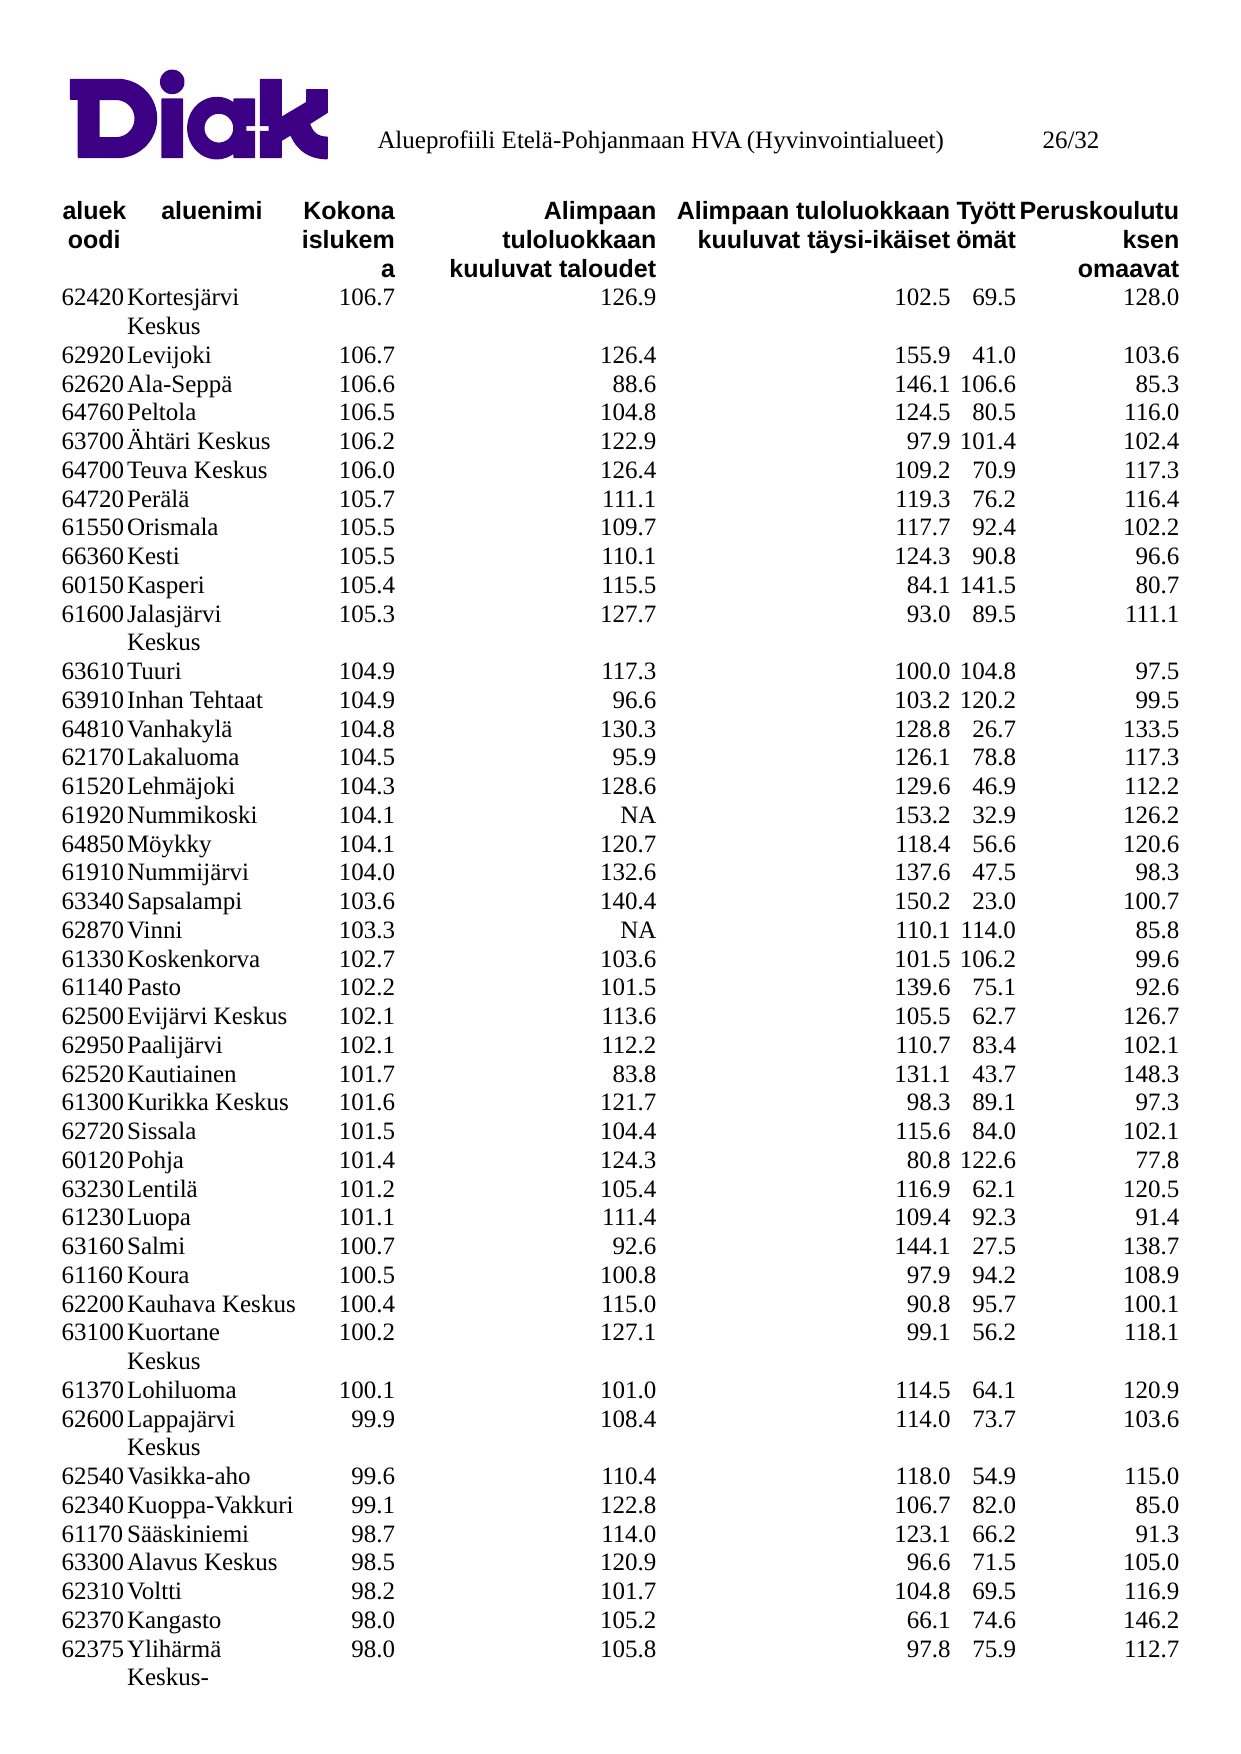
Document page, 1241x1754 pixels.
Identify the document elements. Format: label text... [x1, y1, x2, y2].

table_cell Kuoppa-Vakkuri [127, 1490, 297, 1519]
table_cell 100.7 [1016, 886, 1179, 915]
table_cell 80.5 [950, 398, 1016, 426]
table_cell 100.1 [1016, 1289, 1179, 1317]
table_cell 94.2 [950, 1260, 1016, 1289]
table_cell 140.4 [395, 886, 656, 915]
table_cell 105.3 [297, 599, 395, 656]
table_cell 60120 [61, 1145, 127, 1174]
table_cell 101.1 [297, 1203, 395, 1231]
table_cell 106.7 [297, 283, 395, 340]
table_cell Ylihärmä Keskus- [127, 1634, 297, 1691]
table_cell 101.4 [297, 1145, 395, 1174]
table_cell 62.7 [950, 1001, 1016, 1030]
table_cell 23.0 [950, 886, 1016, 915]
table_cell 63100 [61, 1318, 127, 1375]
table_cell 92.6 [1016, 973, 1179, 1001]
table_cell Nummijärvi [127, 858, 297, 886]
table_cell 128.0 [1016, 283, 1179, 340]
table_cell 117.3 [1016, 743, 1179, 771]
table_cell 62950 [61, 1030, 127, 1059]
table_cell 101.5 [297, 1116, 395, 1145]
table_cell 61300 [61, 1088, 127, 1116]
table_cell 112.2 [1016, 771, 1179, 800]
table_cell 82.0 [950, 1490, 1016, 1519]
table_cell 60150 [61, 570, 127, 599]
table_cell 61230 [61, 1203, 127, 1231]
table_cell 128.6 [395, 771, 656, 800]
table_cell 103.6 [1016, 340, 1179, 369]
table_cell 102.1 [1016, 1116, 1179, 1145]
table_cell 61170 [61, 1519, 127, 1547]
table_cell 123.1 [656, 1519, 950, 1547]
table_cell 101.6 [297, 1088, 395, 1116]
table_cell 146.2 [1016, 1605, 1179, 1634]
table_cell 62170 [61, 743, 127, 771]
table_cell 122.9 [395, 426, 656, 455]
table_cell 103.3 [297, 915, 395, 944]
table_cell 97.3 [1016, 1088, 1179, 1116]
table_cell 92.4 [950, 513, 1016, 541]
table_cell 120.7 [395, 829, 656, 857]
table_cell 102.2 [297, 973, 395, 1001]
table_cell 100.8 [395, 1260, 656, 1289]
table_cell 121.7 [395, 1088, 656, 1116]
table_cell 91.4 [1016, 1203, 1179, 1231]
table_cell 102.2 [1016, 513, 1179, 541]
table_cell 141.5 [950, 570, 1016, 599]
table_cell 111.4 [395, 1203, 656, 1231]
table_cell 62375 [61, 1634, 127, 1691]
table_cell 62310 [61, 1576, 127, 1605]
table_header Alimpaan tuloluokkaan kuuluvat täysi-ikäiset [656, 196, 950, 282]
table_cell 101.0 [395, 1375, 656, 1404]
table_cell 106.6 [950, 369, 1016, 397]
table_cell 64720 [61, 484, 127, 512]
table_header Peruskoulutuksen omaavat [1016, 196, 1179, 282]
table_cell 144.1 [656, 1231, 950, 1260]
table_cell 104.8 [395, 398, 656, 426]
table_cell 89.1 [950, 1088, 1016, 1116]
table_cell Vinni [127, 915, 297, 944]
table_cell Sissala [127, 1116, 297, 1145]
table_cell 122.6 [950, 1145, 1016, 1174]
table_cell 132.6 [395, 858, 656, 886]
table_cell Tuuri [127, 656, 297, 685]
table_cell 62920 [61, 340, 127, 369]
table_cell 62500 [61, 1001, 127, 1030]
table_cell 100.4 [297, 1289, 395, 1317]
table_cell 104.5 [297, 743, 395, 771]
table_cell 111.1 [395, 484, 656, 512]
table_cell 126.7 [1016, 1001, 1179, 1030]
table_cell 153.2 [656, 800, 950, 829]
table_cell 66.1 [656, 1605, 950, 1634]
table_cell Pohja [127, 1145, 297, 1174]
table_cell 101.2 [297, 1174, 395, 1202]
table_header Alimpaan tuloluokkaan kuuluvat taloudet [395, 196, 656, 282]
table_cell 118.1 [1016, 1318, 1179, 1375]
table_cell 97.9 [656, 1260, 950, 1289]
table_cell 150.2 [656, 886, 950, 915]
table_cell 61330 [61, 944, 127, 972]
table_header Työttömät [950, 196, 1016, 282]
table_cell 64760 [61, 398, 127, 426]
table_cell 104.1 [297, 800, 395, 829]
table_cell Möykky [127, 829, 297, 857]
table_cell 110.7 [656, 1030, 950, 1059]
table_cell 104.8 [656, 1576, 950, 1605]
table_cell 62620 [61, 369, 127, 397]
table_cell 105.8 [395, 1634, 656, 1691]
table_cell 105.7 [297, 484, 395, 512]
table_cell 63230 [61, 1174, 127, 1202]
table_cell 102.4 [1016, 426, 1179, 455]
table_cell 69.5 [950, 1576, 1016, 1605]
table_cell 91.3 [1016, 1519, 1179, 1547]
table_cell Inhan Tehtaat [127, 685, 297, 714]
table_cell 106.2 [297, 426, 395, 455]
table_cell 118.4 [656, 829, 950, 857]
table_cell Lentilä [127, 1174, 297, 1202]
table_cell 110.1 [395, 541, 656, 570]
table_cell 128.8 [656, 714, 950, 742]
table_cell 62540 [61, 1461, 127, 1490]
table_cell 106.7 [297, 340, 395, 369]
table_cell 88.6 [395, 369, 656, 397]
table_cell Pasto [127, 973, 297, 1001]
table_cell 63700 [61, 426, 127, 455]
table_cell 105.5 [297, 513, 395, 541]
table_cell 75.9 [950, 1634, 1016, 1691]
table_cell 101.5 [395, 973, 656, 1001]
table_cell 77.8 [1016, 1145, 1179, 1174]
table_cell Nummikoski [127, 800, 297, 829]
table_cell 104.3 [297, 771, 395, 800]
table_cell Jalasjärvi Keskus [127, 599, 297, 656]
table_cell 100.2 [297, 1318, 395, 1375]
table_cell 120.6 [1016, 829, 1179, 857]
table_cell 101.7 [395, 1576, 656, 1605]
table_cell 62420 [61, 283, 127, 340]
table_cell 108.9 [1016, 1260, 1179, 1289]
table_cell Lakaluoma [127, 743, 297, 771]
table_cell Voltti [127, 1576, 297, 1605]
table_cell 62340 [61, 1490, 127, 1519]
table_cell 99.1 [297, 1490, 395, 1519]
table_cell Ala-Seppä [127, 369, 297, 397]
table_cell Luopa [127, 1203, 297, 1231]
table_cell 114.0 [950, 915, 1016, 944]
table_header aluenimi [127, 196, 297, 282]
table_cell 43.7 [950, 1059, 1016, 1087]
table_cell 105.0 [1016, 1548, 1179, 1576]
table_cell 100.7 [297, 1231, 395, 1260]
table_cell 106.2 [950, 944, 1016, 972]
table_cell Kasperi [127, 570, 297, 599]
table_cell 104.8 [950, 656, 1016, 685]
table_cell 146.1 [656, 369, 950, 397]
table_cell 102.1 [1016, 1030, 1179, 1059]
table_cell 54.9 [950, 1461, 1016, 1490]
table_cell 97.9 [656, 426, 950, 455]
table_cell 105.4 [297, 570, 395, 599]
table_cell 106.5 [297, 398, 395, 426]
table_cell NA [395, 800, 656, 829]
table_cell Kautiainen [127, 1059, 297, 1087]
table_cell 105.5 [656, 1001, 950, 1030]
table_cell Kauhava Keskus [127, 1289, 297, 1317]
table_cell 115.0 [395, 1289, 656, 1317]
table_cell 102.7 [297, 944, 395, 972]
table_cell 61140 [61, 973, 127, 1001]
table_cell 106.0 [297, 455, 395, 484]
table_header aluekoodi [61, 196, 127, 282]
table_cell 114.0 [656, 1404, 950, 1461]
table_cell 112.7 [1016, 1634, 1179, 1691]
table_cell 63340 [61, 886, 127, 915]
table_cell 117.3 [1016, 455, 1179, 484]
table_cell 105.5 [297, 541, 395, 570]
table_cell 148.3 [1016, 1059, 1179, 1087]
table_cell 106.6 [297, 369, 395, 397]
table_cell 96.6 [656, 1548, 950, 1576]
table_cell 139.6 [656, 973, 950, 1001]
table_cell 133.5 [1016, 714, 1179, 742]
table_cell Alavus Keskus [127, 1548, 297, 1576]
table_cell 84.0 [950, 1116, 1016, 1145]
table_cell 62600 [61, 1404, 127, 1461]
table_cell 130.3 [395, 714, 656, 742]
table_cell 117.3 [395, 656, 656, 685]
table_cell 69.5 [950, 283, 1016, 340]
table_cell Lehmäjoki [127, 771, 297, 800]
table_cell 124.5 [656, 398, 950, 426]
table_cell 104.1 [297, 829, 395, 857]
table_cell 93.0 [656, 599, 950, 656]
table_cell Koura [127, 1260, 297, 1289]
table_cell 41.0 [950, 340, 1016, 369]
table_cell 27.5 [950, 1231, 1016, 1260]
table_cell 115.5 [395, 570, 656, 599]
table_cell 61520 [61, 771, 127, 800]
table_cell Kangasto [127, 1605, 297, 1634]
table_cell 66.2 [950, 1519, 1016, 1547]
table_cell 131.1 [656, 1059, 950, 1087]
table_cell 98.5 [297, 1548, 395, 1576]
table_cell 76.2 [950, 484, 1016, 512]
table_cell 126.2 [1016, 800, 1179, 829]
table_cell Lohiluoma [127, 1375, 297, 1404]
table_cell 90.8 [950, 541, 1016, 570]
table_cell 99.5 [1016, 685, 1179, 714]
table_cell Peltola [127, 398, 297, 426]
table_cell 119.3 [656, 484, 950, 512]
table_cell 71.5 [950, 1548, 1016, 1576]
table_cell 92.3 [950, 1203, 1016, 1231]
table_cell 64850 [61, 829, 127, 857]
table_cell 104.9 [297, 656, 395, 685]
table_cell 32.9 [950, 800, 1016, 829]
table_cell 92.6 [395, 1231, 656, 1260]
table_cell 85.0 [1016, 1490, 1179, 1519]
table_cell 63610 [61, 656, 127, 685]
table_cell Salmi [127, 1231, 297, 1260]
table_cell 103.2 [656, 685, 950, 714]
table_cell 115.6 [656, 1116, 950, 1145]
table_cell 85.8 [1016, 915, 1179, 944]
table_cell 83.4 [950, 1030, 1016, 1059]
table_header Kokonaislukema [297, 196, 395, 282]
table_cell 99.6 [1016, 944, 1179, 972]
table_cell Lappajärvi Keskus [127, 1404, 297, 1461]
table_cell 95.7 [950, 1289, 1016, 1317]
table_cell 26.7 [950, 714, 1016, 742]
table_cell 105.4 [395, 1174, 656, 1202]
table_cell 98.2 [297, 1576, 395, 1605]
table_cell 73.7 [950, 1404, 1016, 1461]
table_cell 63160 [61, 1231, 127, 1260]
table_cell 110.4 [395, 1461, 656, 1490]
table_cell 96.6 [1016, 541, 1179, 570]
table_cell 61910 [61, 858, 127, 886]
table_cell 63910 [61, 685, 127, 714]
table_cell 97.5 [1016, 656, 1179, 685]
table_cell 126.4 [395, 340, 656, 369]
table_cell Kurikka Keskus [127, 1088, 297, 1116]
table_cell 115.0 [1016, 1461, 1179, 1490]
table_cell 106.7 [656, 1490, 950, 1519]
table_cell 98.0 [297, 1634, 395, 1691]
table_cell 116.0 [1016, 398, 1179, 426]
table_cell 64810 [61, 714, 127, 742]
table_cell 138.7 [1016, 1231, 1179, 1260]
table_cell 101.7 [297, 1059, 395, 1087]
table_cell 99.9 [297, 1404, 395, 1461]
table_cell 98.3 [656, 1088, 950, 1116]
table_cell 129.6 [656, 771, 950, 800]
table_cell 112.2 [395, 1030, 656, 1059]
table_cell 105.2 [395, 1605, 656, 1634]
table_cell 100.1 [297, 1375, 395, 1404]
table_cell 78.8 [950, 743, 1016, 771]
table_cell 56.2 [950, 1318, 1016, 1375]
table_cell 75.1 [950, 973, 1016, 1001]
table_cell 109.4 [656, 1203, 950, 1231]
table_cell 97.8 [656, 1634, 950, 1691]
table_cell 46.9 [950, 771, 1016, 800]
table_cell Vasikka-aho [127, 1461, 297, 1490]
table_cell 89.5 [950, 599, 1016, 656]
table_cell 90.8 [656, 1289, 950, 1317]
table_cell 70.9 [950, 455, 1016, 484]
table_cell 114.0 [395, 1519, 656, 1547]
table_cell Teuva Keskus [127, 455, 297, 484]
table_cell 111.1 [1016, 599, 1179, 656]
table_cell Kortesjärvi Keskus [127, 283, 297, 340]
table_cell 108.4 [395, 1404, 656, 1461]
table_cell 66360 [61, 541, 127, 570]
table_cell 104.4 [395, 1116, 656, 1145]
table_cell 62370 [61, 1605, 127, 1634]
table_cell 61370 [61, 1375, 127, 1404]
table_cell 95.9 [395, 743, 656, 771]
table_cell 61600 [61, 599, 127, 656]
table_cell 102.5 [656, 283, 950, 340]
table_cell 127.7 [395, 599, 656, 656]
table_cell 124.3 [656, 541, 950, 570]
table_cell 98.7 [297, 1519, 395, 1547]
table_cell 124.3 [395, 1145, 656, 1174]
table_cell 102.1 [297, 1001, 395, 1030]
table_cell Orismala [127, 513, 297, 541]
table_cell Evijärvi Keskus [127, 1001, 297, 1030]
table_cell Paalijärvi [127, 1030, 297, 1059]
table_cell 63300 [61, 1548, 127, 1576]
table_cell 62720 [61, 1116, 127, 1145]
table_cell 61160 [61, 1260, 127, 1289]
table_cell 110.1 [656, 915, 950, 944]
table_cell 126.9 [395, 283, 656, 340]
table_cell 116.9 [656, 1174, 950, 1202]
table_cell 120.5 [1016, 1174, 1179, 1202]
table_cell 109.2 [656, 455, 950, 484]
table_cell 104.9 [297, 685, 395, 714]
table_cell 74.6 [950, 1605, 1016, 1634]
table_cell Ähtäri Keskus [127, 426, 297, 455]
table_cell Vanhakylä [127, 714, 297, 742]
table_cell 120.2 [950, 685, 1016, 714]
table_cell 127.1 [395, 1318, 656, 1375]
table_cell 126.4 [395, 455, 656, 484]
table_cell 62870 [61, 915, 127, 944]
table_cell 101.5 [656, 944, 950, 972]
table_cell 56.6 [950, 829, 1016, 857]
table_cell 155.9 [656, 340, 950, 369]
table_cell 104.8 [297, 714, 395, 742]
table_cell 99.1 [656, 1318, 950, 1375]
table_cell 98.3 [1016, 858, 1179, 886]
table_cell 113.6 [395, 1001, 656, 1030]
table_cell 104.0 [297, 858, 395, 886]
table_cell 83.8 [395, 1059, 656, 1087]
table_cell 62.1 [950, 1174, 1016, 1202]
table_cell 47.5 [950, 858, 1016, 886]
table_cell 84.1 [656, 570, 950, 599]
table_cell 103.6 [395, 944, 656, 972]
table_cell 100.0 [656, 656, 950, 685]
table_cell 103.6 [1016, 1404, 1179, 1461]
table_cell 122.8 [395, 1490, 656, 1519]
table_cell 62520 [61, 1059, 127, 1087]
table_cell 102.1 [297, 1030, 395, 1059]
table_cell 116.4 [1016, 484, 1179, 512]
table_cell 85.3 [1016, 369, 1179, 397]
table_cell Kuortane Keskus [127, 1318, 297, 1375]
table_cell 109.7 [395, 513, 656, 541]
table_cell 98.0 [297, 1605, 395, 1634]
table_cell Sääskiniemi [127, 1519, 297, 1547]
table_cell 80.8 [656, 1145, 950, 1174]
table_cell 117.7 [656, 513, 950, 541]
table_cell 64700 [61, 455, 127, 484]
table_cell Koskenkorva [127, 944, 297, 972]
table_cell Kesti [127, 541, 297, 570]
table_cell 120.9 [395, 1548, 656, 1576]
table_cell Perälä [127, 484, 297, 512]
table_cell 114.5 [656, 1375, 950, 1404]
table_cell Levijoki [127, 340, 297, 369]
table_cell 64.1 [950, 1375, 1016, 1404]
table_cell 101.4 [950, 426, 1016, 455]
table_cell 116.9 [1016, 1576, 1179, 1605]
table_cell 120.9 [1016, 1375, 1179, 1404]
table_cell 118.0 [656, 1461, 950, 1490]
table_cell 96.6 [395, 685, 656, 714]
table_cell NA [395, 915, 656, 944]
table_cell Sapsalampi [127, 886, 297, 915]
table_cell 137.6 [656, 858, 950, 886]
table_cell 61920 [61, 800, 127, 829]
table_cell 100.5 [297, 1260, 395, 1289]
table_cell 80.7 [1016, 570, 1179, 599]
table_cell 99.6 [297, 1461, 395, 1490]
table_cell 126.1 [656, 743, 950, 771]
table_cell 62200 [61, 1289, 127, 1317]
table_cell 61550 [61, 513, 127, 541]
table_cell 103.6 [297, 886, 395, 915]
